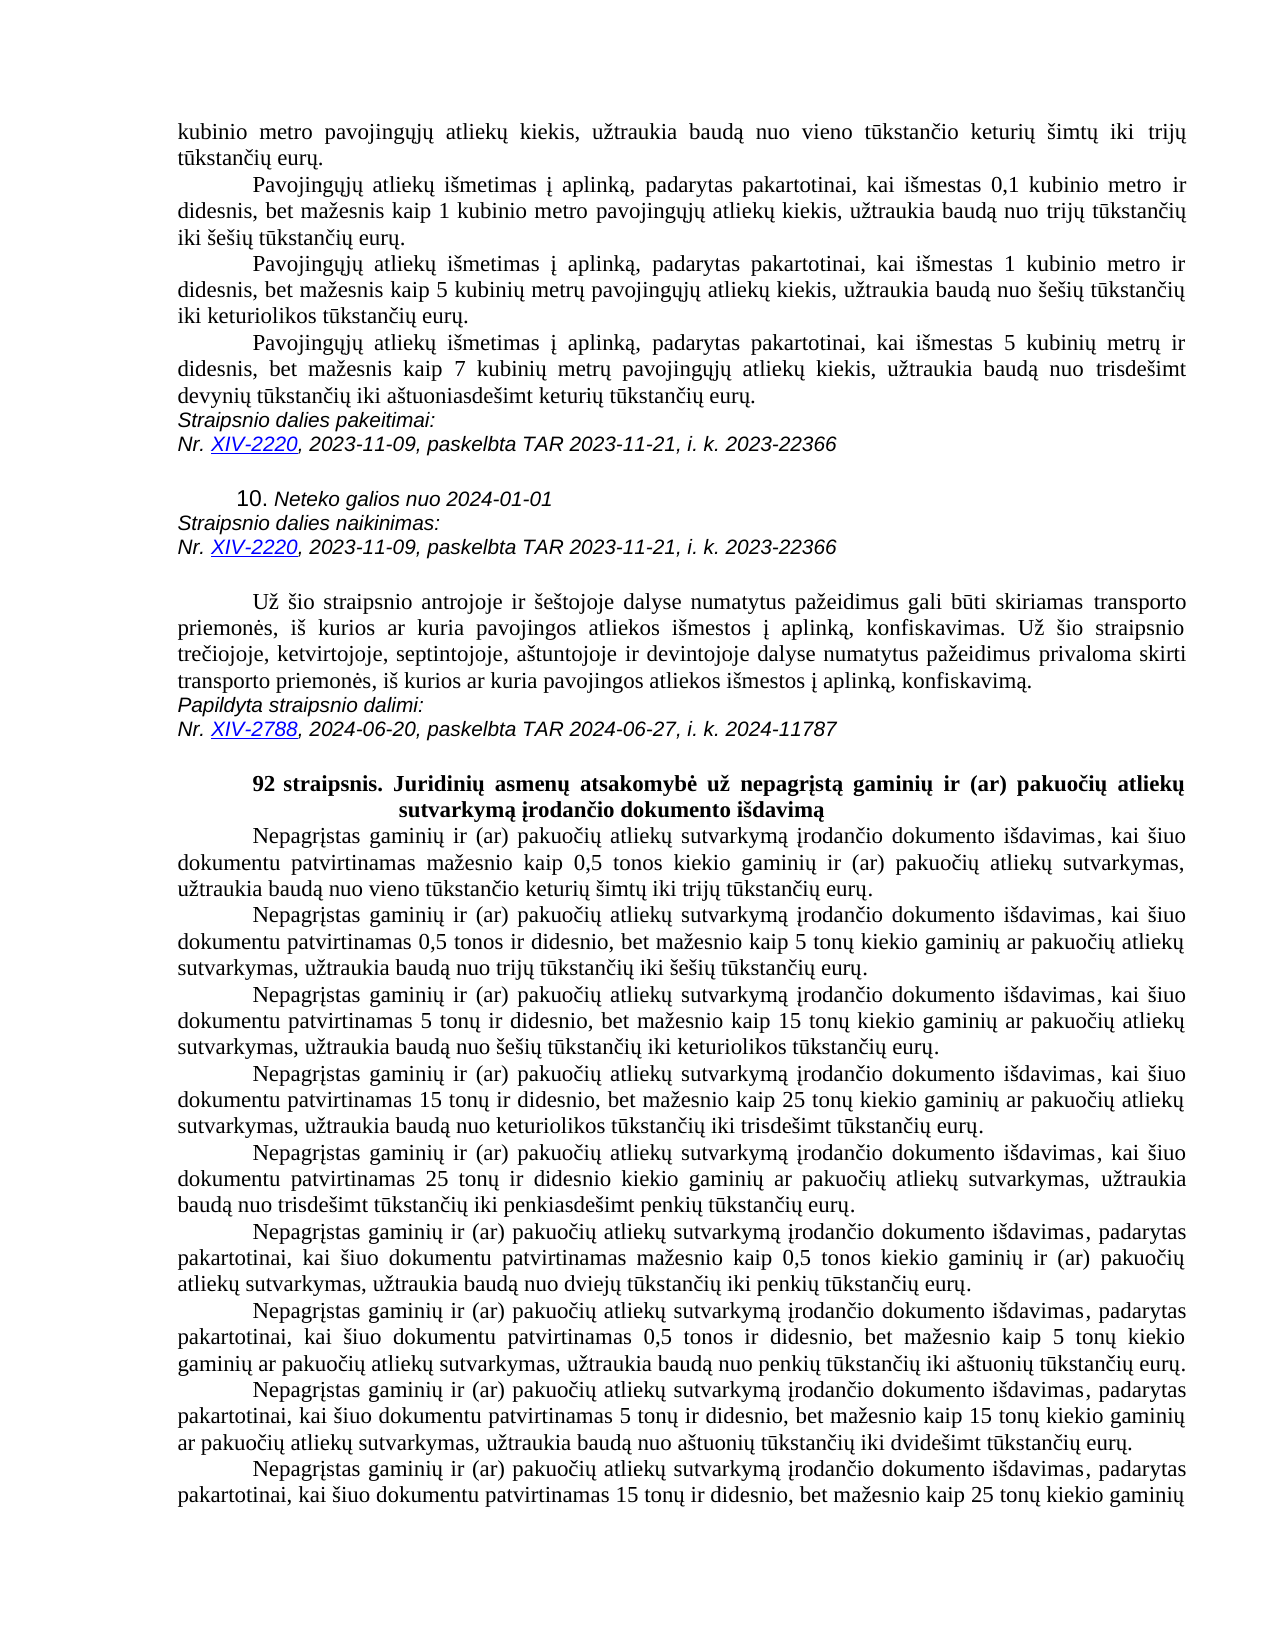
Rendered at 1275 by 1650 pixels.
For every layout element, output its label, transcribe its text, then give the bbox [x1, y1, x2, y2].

text Straipsnio dalies naikinimas: [177, 511, 1186, 535]
text Nepagrįstas gaminių ir (ar) pakuočių atliekų sutvarkymą įrodančio dokumento išdavimas, padarytas pakartotinai, kai šiuo dokumentu patvirtinamas 5 tonų ir didesnio, bet mažesnio kaip 15 tonų kiekio gaminių ar pakuočių atliekų sutvarkymas, užtraukia baudą nuo aštuonių tūkstančių iki dvidešimt tūkstančių eurų. [177, 1376, 1186, 1455]
text Nr. XIV-2788, 2024-06-20, paskelbta TAR 2024-06-27, i. k. 2024-11787 [177, 717, 1186, 741]
text Nepagrįstas gaminių ir (ar) pakuočių atliekų sutvarkymą įrodančio dokumento išdavimas, kai šiuo dokumentu patvirtinamas mažesnio kaip 0,5 tonos kiekio gaminių ir (ar) pakuočių atliekų sutvarkymas, užtraukia baudą nuo vieno tūkstančio keturių šimtų iki trijų tūkstančių eurų. [177, 822, 1186, 902]
text Nepagrįstas gaminių ir (ar) pakuočių atliekų sutvarkymą įrodančio dokumento išdavimas, kai šiuo dokumentu patvirtinamas 0,5 tonos ir didesnio, bet mažesnio kaip 5 tonų kiekio gaminių ar pakuočių atliekų sutvarkymas, užtraukia baudą nuo trijų tūkstančių iki šešių tūkstančių eurų. [177, 902, 1186, 981]
text Pavojingųjų atliekų išmetimas į aplinką, padarytas pakartotinai, kai išmestas 1 kubinio metro ir didesnis, bet mažesnis kaip 5 kubinių metrų pavojingųjų atliekų kiekis, užtraukia baudą nuo šešių tūkstančių iki keturiolikos tūkstančių eurų. [177, 250, 1186, 329]
text Nepagrįstas gaminių ir (ar) pakuočių atliekų sutvarkymą įrodančio dokumento išdavimas, kai šiuo dokumentu patvirtinamas 25 tonų ir didesnio kiekio gaminių ar pakuočių atliekų sutvarkymas, užtraukia baudą nuo trisdešimt tūkstančių iki penkiasdešimt penkių tūkstančių eurų. [177, 1139, 1186, 1218]
text Pavojingųjų atliekų išmetimas į aplinką, padarytas pakartotinai, kai išmestas 0,1 kubinio metro ir didesnis, bet mažesnis kaip 1 kubinio metro pavojingųjų atliekų kiekis, užtraukia baudą nuo trijų tūkstančių iki šešių tūkstančių eurų. [177, 171, 1186, 250]
text Nepagrįstas gaminių ir (ar) pakuočių atliekų sutvarkymą įrodančio dokumento išdavimas, padarytas pakartotinai, kai šiuo dokumentu patvirtinamas mažesnio kaip 0,5 tonos kiekio gaminių ir (ar) pakuočių atliekų sutvarkymas, užtraukia baudą nuo dviejų tūkstančių iki penkių tūkstančių eurų. [177, 1218, 1186, 1297]
text Nepagrįstas gaminių ir (ar) pakuočių atliekų sutvarkymą įrodančio dokumento išdavimas, kai šiuo dokumentu patvirtinamas 15 tonų ir didesnio, bet mažesnio kaip 25 tonų kiekio gaminių ar pakuočių atliekų sutvarkymas, užtraukia baudą nuo keturiolikos tūkstančių iki trisdešimt tūkstančių eurų. [177, 1060, 1186, 1139]
text 92 straipsnis. Juridinių asmenų atsakomybė už nepagrįstą gaminių ir (ar) pakuočių atliekų sutvarkymą įrodančio dokumento išdavimą [252, 770, 1186, 822]
text Straipsnio dalies pakeitimai: [177, 408, 1186, 432]
text Nepagrįstas gaminių ir (ar) pakuočių atliekų sutvarkymą įrodančio dokumento išdavimas, kai šiuo dokumentu patvirtinamas 5 tonų ir didesnio, bet mažesnio kaip 15 tonų kiekio gaminių ar pakuočių atliekų sutvarkymas, užtraukia baudą nuo šešių tūkstančių iki keturiolikos tūkstančių eurų. [177, 981, 1186, 1060]
text Pavojingųjų atliekų išmetimas į aplinką, padarytas pakartotinai, kai išmestas 5 kubinių metrų ir didesnis, bet mažesnis kaip 7 kubinių metrų pavojingųjų atliekų kiekis, užtraukia baudą nuo trisdešimt devynių tūkstančių iki aštuoniasdešimt keturių tūkstančių eurų. [177, 329, 1186, 408]
text Už šio straipsnio antrojoje ir šeštojoje dalyse numatytus pažeidimus gali būti skiriamas transporto priemonės, iš kurios ar kuria pavojingos atliekos išmestos į aplinką, konfiskavimas. Už šio straipsnio trečiojoje, ketvirtojoje, septintojoje, aštuntojoje ir devintojoje dalyse numatytus pažeidimus privaloma skirti transporto priemonės, iš kurios ar kuria pavojingos atliekos išmestos į aplinką, konfiskavimą. [177, 588, 1186, 693]
text Papildyta straipsnio dalimi: [177, 693, 1186, 717]
text kubinio metro pavojingųjų atliekų kiekis, užtraukia baudą nuo vieno tūkstančio keturių šimtų iki trijų tūkstančių eurų. [177, 118, 1186, 171]
text 10. Neteko galios nuo 2024-01-01 [177, 485, 1186, 511]
text Nepagrįstas gaminių ir (ar) pakuočių atliekų sutvarkymą įrodančio dokumento išdavimas, padarytas pakartotinai, kai šiuo dokumentu patvirtinamas 15 tonų ir didesnio, bet mažesnio kaip 25 tonų kiekio gaminių [177, 1455, 1186, 1508]
text Nepagrįstas gaminių ir (ar) pakuočių atliekų sutvarkymą įrodančio dokumento išdavimas, padarytas pakartotinai, kai šiuo dokumentu patvirtinamas 0,5 tonos ir didesnio, bet mažesnio kaip 5 tonų kiekio gaminių ar pakuočių atliekų sutvarkymas, užtraukia baudą nuo penkių tūkstančių iki aštuonių tūkstančių eurų. [177, 1297, 1186, 1376]
text Nr. XIV-2220, 2023-11-09, paskelbta TAR 2023-11-21, i. k. 2023-22366 [177, 432, 1186, 456]
text Nr. XIV-2220, 2023-11-09, paskelbta TAR 2023-11-21, i. k. 2023-22366 [177, 535, 1186, 559]
